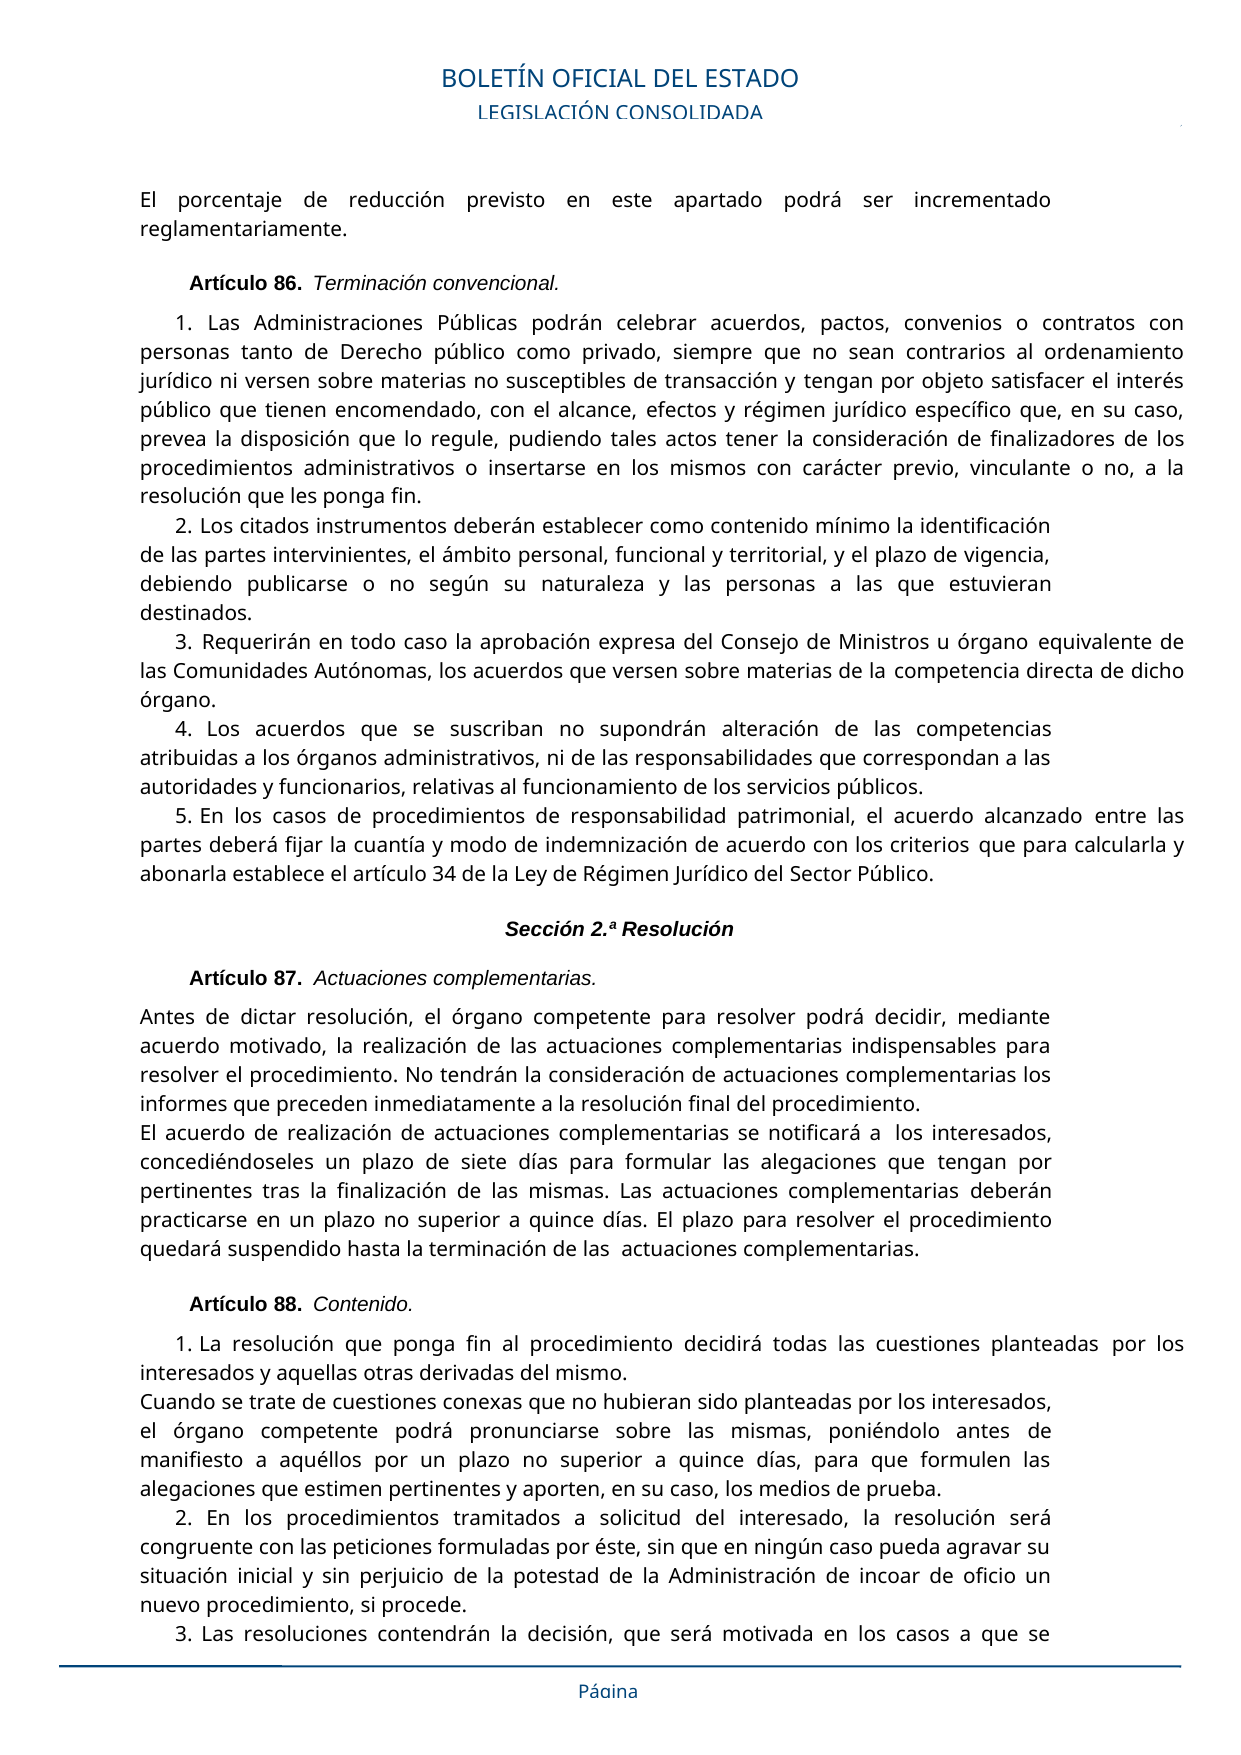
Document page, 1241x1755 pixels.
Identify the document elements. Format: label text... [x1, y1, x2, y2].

list Los acuerdos que se suscriban no supondrán alteración de las competencias atribuidas a los órganos administrativos, ni de las responsabilidades que correspondan a las autoridades y funcionarios, relativas al funcionamiento de los servicios públicos. [139, 714, 1052, 801]
text Artículo 88. Contenido. [189, 1292, 1184, 1316]
list Las Administraciones Públicas podrán celebrar acuerdos, pactos, convenios o contratos con personas tanto de Derecho público como privado, siempre que no sean contrarios al ordenamiento jurídico ni versen sobre materias no susceptibles de transacción y tengan por objeto satisfacer el interés público que tienen encomendado, con el alcance, efectos y régimen jurídico específico que, en su caso, prevea la disposición que lo regule, pudiendo tales actos tener la consideración de finalizadores de los procedimientos administrativos o insertarse en los mismos con carácter previo, vinculante o no, a la resolución que les ponga fin. [139, 308, 1184, 510]
subtitle Sección 2.ª Resolución [368, 917, 872, 941]
text Artículo 87. Actuaciones complementarias. [189, 966, 1184, 989]
text El porcentaje de reducción previsto en este apartado podrá ser incrementado reglamentariamente. [139, 185, 1052, 242]
list Requerirán en todo caso la aprobación expresa del Consejo de Ministros u órgano equivalente de las Comunidades Autónomas, los acuerdos que versen sobre materias de la competencia directa de dicho órgano. [139, 627, 1184, 714]
text Cuando se trate de cuestiones conexas que no hubieran sido planteadas por los interesados, el órgano competente podrá pronunciarse sobre las mismas, poniéndolo antes de manifiesto a aquéllos por un plazo no superior a quince días, para que formulen las alegaciones que estimen pertinentes y aporten, en su caso, los medios de prueba. [139, 1387, 1052, 1502]
list En los procedimientos tramitados a solicitud del interesado, la resolución será congruente con las peticiones formuladas por éste, sin que en ningún caso pueda agravar su situación inicial y sin perjuicio de la potestad de la Administración de incoar de oficio un nuevo procedimiento, si procede. [139, 1503, 1052, 1618]
list Las resoluciones contendrán la decisión, que será motivada en los casos a que se [139, 1619, 1052, 1648]
text Antes de dictar resolución, el órgano competente para resolver podrá decidir, mediante acuerdo motivado, la realización de las actuaciones complementarias indispensables para resolver el procedimiento. No tendrán la consideración de actuaciones complementarias los informes que preceden inmediatamente a la resolución final del procedimiento. [139, 1002, 1052, 1118]
text El acuerdo de realización de actuaciones complementarias se notificará a los interesados, concediéndoseles un plazo de siete días para formular las alegaciones que tengan por pertinentes tras la finalización de las mismas. Las actuaciones complementarias deberán practicarse en un plazo no superior a quince días. El plazo para resolver el procedimiento quedará suspendido hasta la terminación de las actuaciones complementarias. [139, 1118, 1052, 1263]
list Los citados instrumentos deberán establecer como contenido mínimo la identificación de las partes intervinientes, el ámbito personal, funcional y territorial, y el plazo de vigencia, debiendo publicarse o no según su naturaleza y las personas a las que estuvieran destinados. [139, 511, 1052, 627]
list La resolución que ponga fin al procedimiento decidirá todas las cuestiones planteadas por los interesados y aquellas otras derivadas del mismo. [139, 1329, 1184, 1386]
text Artículo 86. Terminación convencional. [189, 271, 1184, 295]
list En los casos de procedimientos de responsabilidad patrimonial, el acuerdo alcanzado entre las partes deberá fijar la cuantía y modo de indemnización de acuerdo con los criterios que para calcularla y abonarla establece el artículo 34 de la Ley de Régimen Jurídico del Sector Público. [139, 802, 1184, 888]
